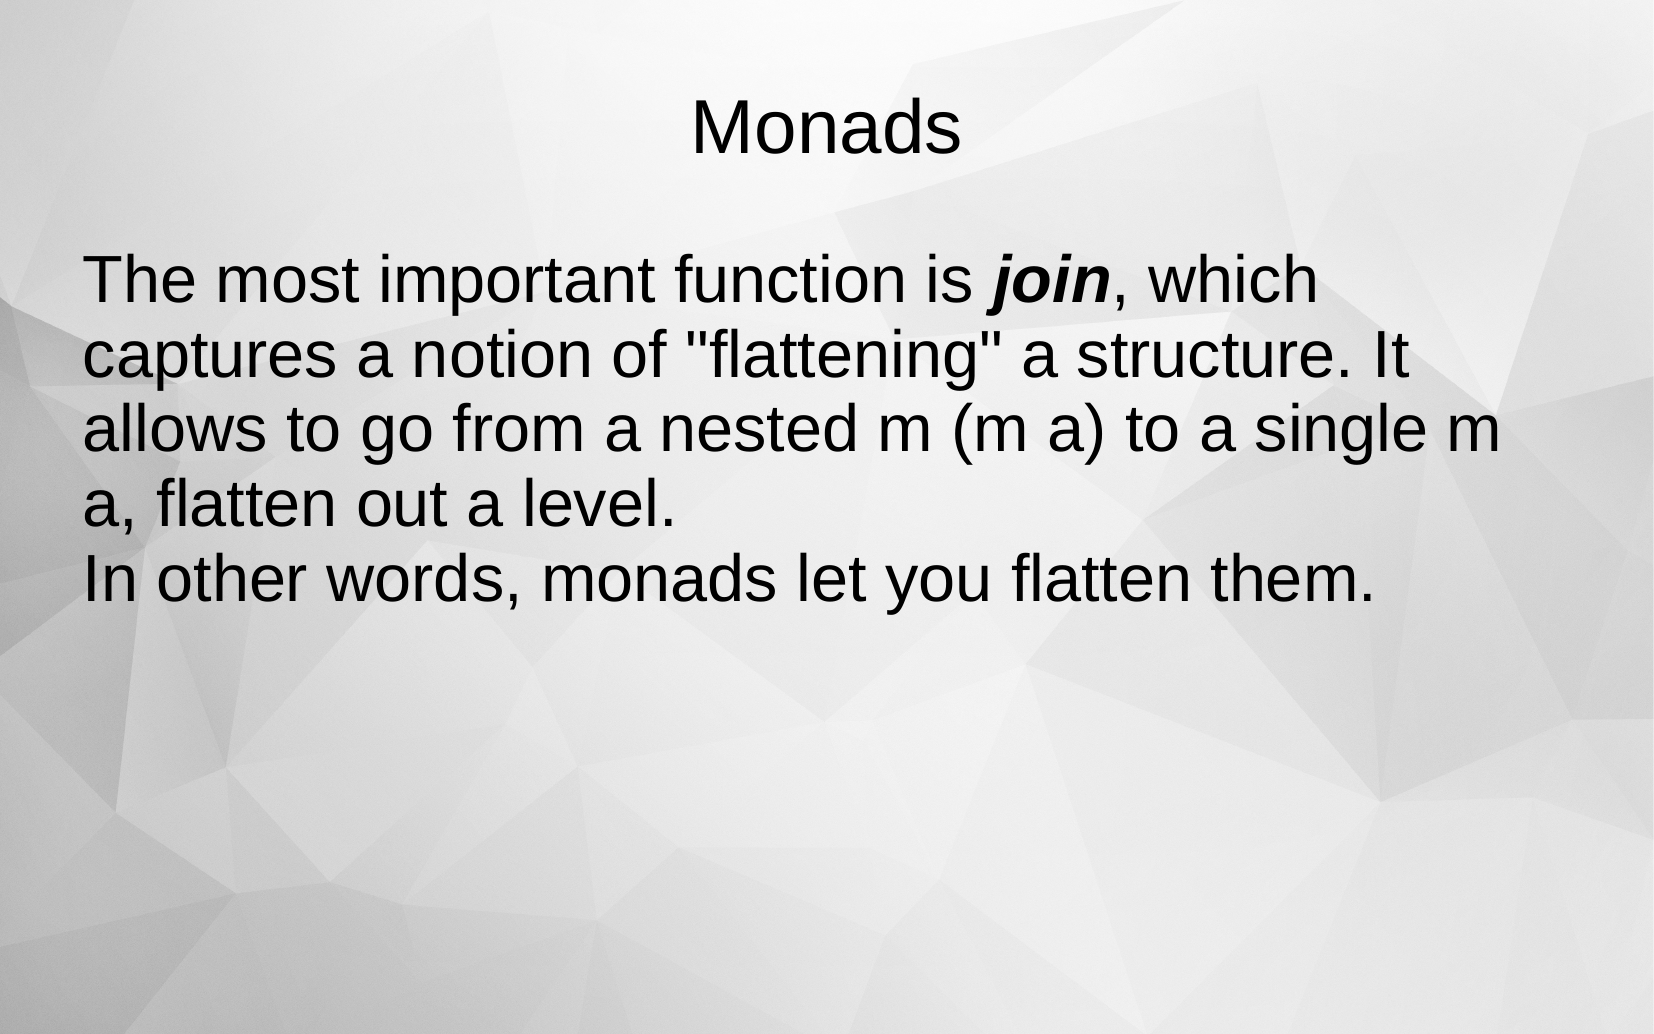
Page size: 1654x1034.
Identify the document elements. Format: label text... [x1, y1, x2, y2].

picture [0, 0, 1654, 1034]
subtitle The most important function is join, which captures a notion of "flattening" a structure. It allows to go from a nested m (m a) to a single m a, flatten out a level. In other words, monads let you flatten them. [82, 241, 1571, 842]
title Monads [82, 41, 1571, 214]
